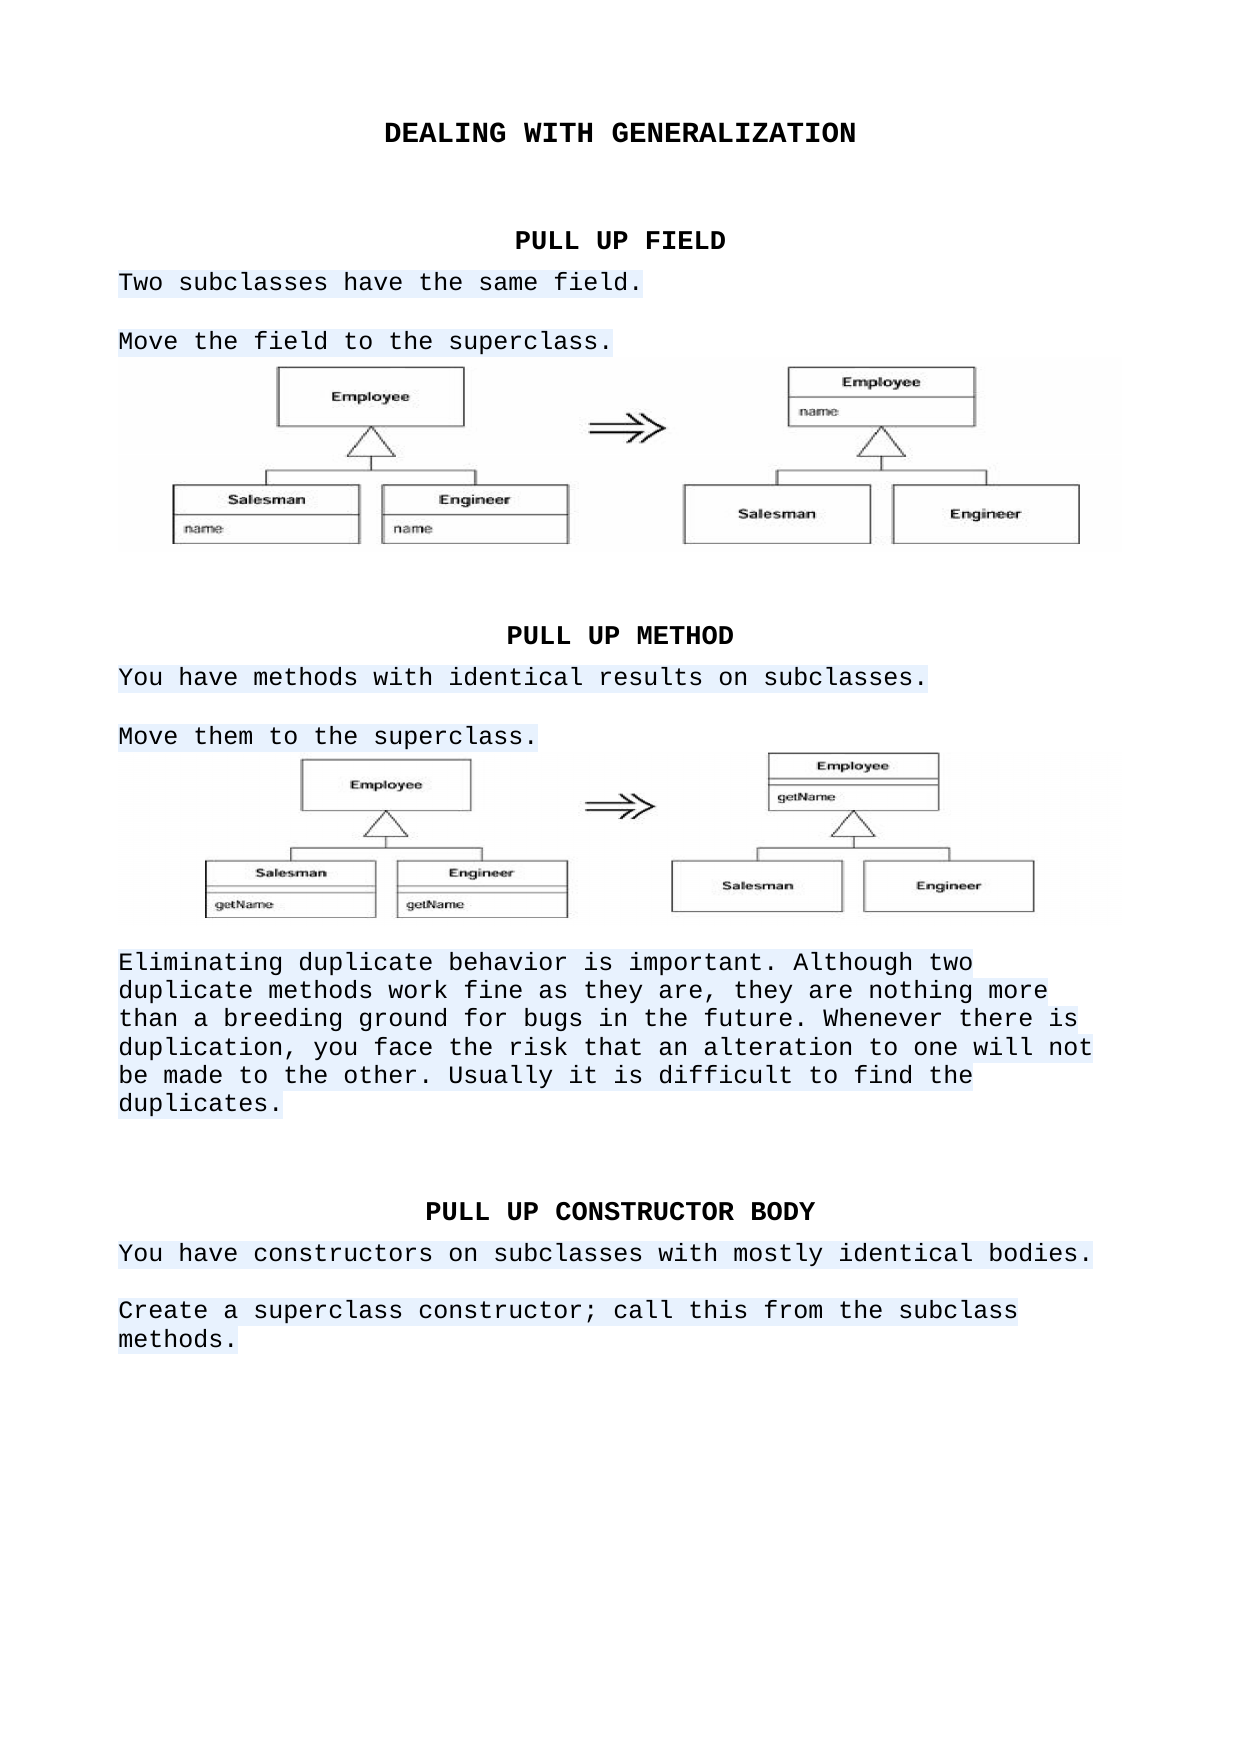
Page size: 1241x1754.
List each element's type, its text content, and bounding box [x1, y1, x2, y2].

text You have constructors on subclasses with mostly identical bodies. [118, 1241, 1122, 1269]
text Move them to the superclass. [118, 724, 1122, 752]
subtitle PULL UP FIELD [118, 227, 1122, 257]
text Two subclasses have the same field. [118, 270, 1122, 298]
picture [118, 357, 1123, 553]
picture [118, 752, 1123, 926]
text Eliminating duplicate behavior is important. Although two duplicate methods work fine as they are, they are nothing more than a breeding ground for bugs in the future. Whenever there is [118, 949, 1122, 1034]
text duplication, you face the risk that an alteration to one will not be made to the other. Usually it is difficult to find the duplicates. [118, 1034, 1122, 1119]
text Create a superclass constructor; call this from the subclass methods. [118, 1298, 1122, 1354]
text Move the field to the superclass. [118, 329, 1122, 357]
text You have methods with identical results on subclasses. [118, 665, 1122, 693]
subtitle DEALING WITH GENERALIZATION [118, 118, 1122, 151]
subtitle PULL UP METHOD [118, 622, 1122, 652]
subtitle PULL UP CONSTRUCTOR BODY [118, 1198, 1122, 1228]
